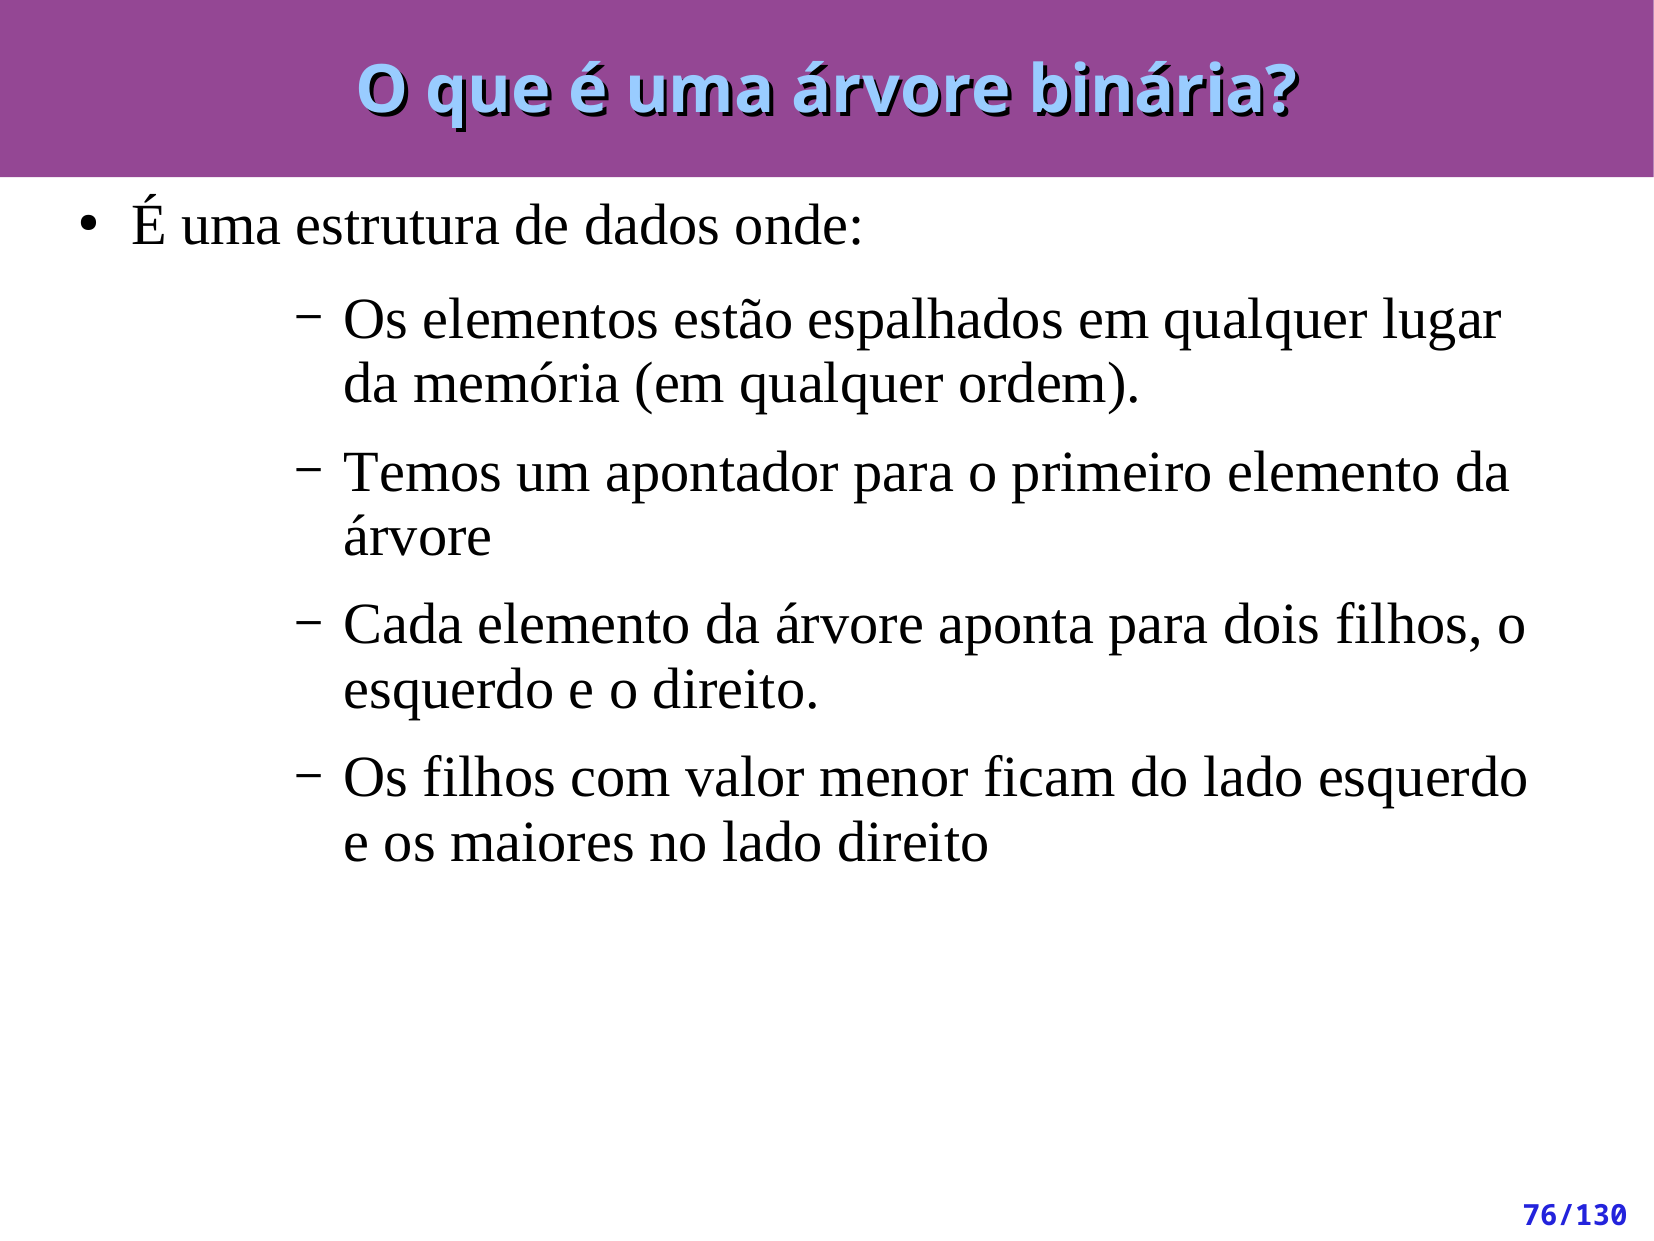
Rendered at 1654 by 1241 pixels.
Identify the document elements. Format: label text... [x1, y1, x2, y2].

list É uma estrutura de dados onde: Os elementos estão espalhados em qualquer lugar da memória (em qualquer ordem). Temos um apontador para o primeiro elemento da árvore Cada elemento da árvore aponta para dois filhos, o esquerdo e o direito. Os filhos com valor menor ficam do lado esquerdo e os maiores no lado direito [60, 192, 1567, 871]
title O que é uma árvore binária? [82, 0, 1571, 176]
